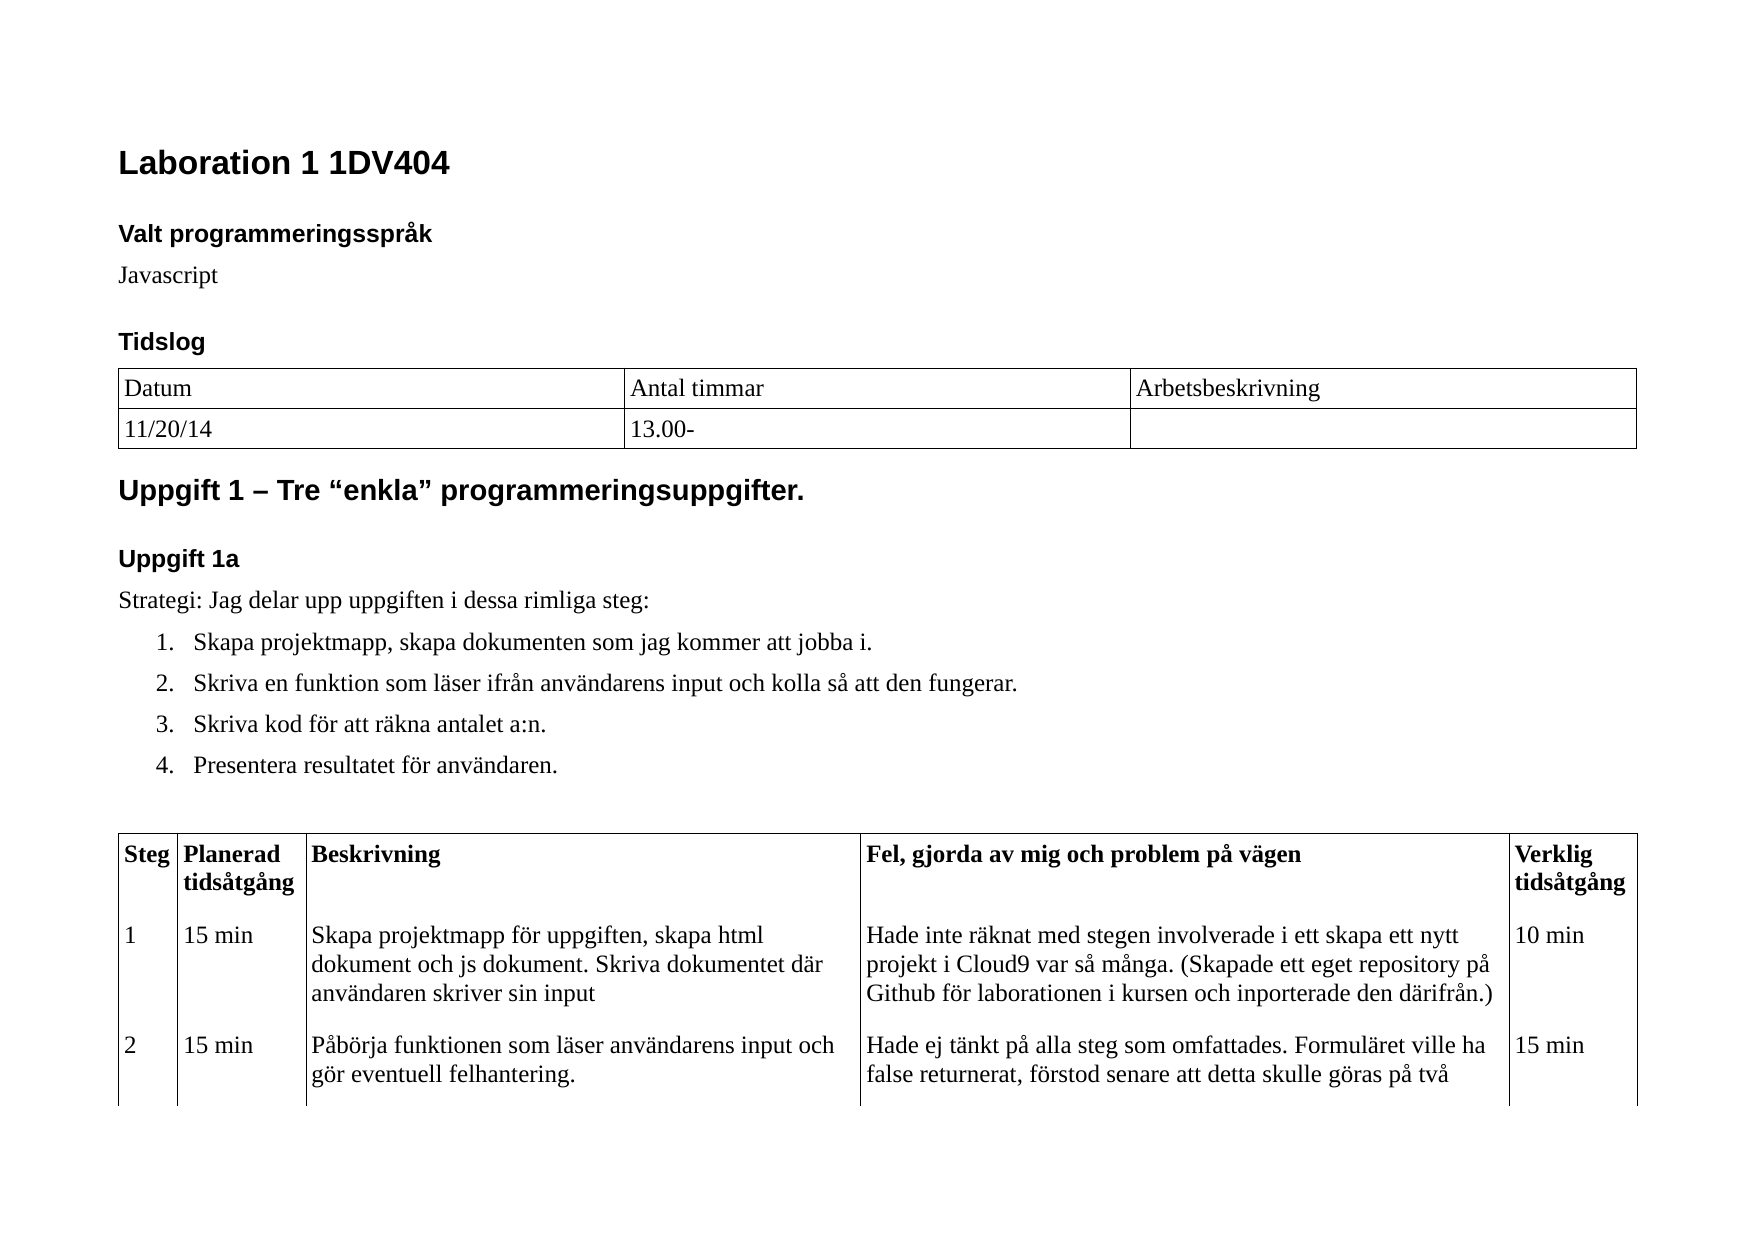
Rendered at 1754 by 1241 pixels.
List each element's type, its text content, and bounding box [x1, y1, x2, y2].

table_header Datum [119, 369, 624, 408]
text Javascript [118, 260, 1636, 289]
table_header Beskrivning [307, 834, 860, 914]
table_header Arbetsbeskrivning [1131, 369, 1636, 408]
table_header Antal timmar [625, 369, 1130, 408]
table_cell 14-11-20 [119, 409, 624, 448]
subtitle Laboration 1 1DV404 [118, 143, 1636, 182]
table_cell 2 [119, 1025, 177, 1106]
table_header Planerad tidsåtgång [178, 834, 306, 914]
subtitle Tidslog [118, 327, 1636, 355]
subtitle Uppgift 1 – Tre “enkla” programmeringsuppgifter. [118, 473, 1636, 507]
table_cell 10 min [1510, 915, 1637, 1025]
subtitle Uppgift 1a [118, 544, 1636, 573]
table_cell 13.00- [625, 409, 1130, 448]
table_cell 15 min [178, 1025, 306, 1106]
table_header Steg [119, 834, 177, 914]
list Skriva kod för att räkna antalet a:n. [156, 709, 1636, 738]
table_header Fel, gjorda av mig och problem på vägen [861, 834, 1509, 914]
list Skriva en funktion som läser ifrån användarens input och kolla så att den fungerar. [156, 668, 1636, 697]
table_header Verklig tidsåtgång [1510, 834, 1637, 914]
text Strategi: Jag delar upp uppgiften i dessa rimliga steg: [118, 585, 1636, 614]
table_cell Hade ej tänkt på alla steg som omfattades. Formuläret ville ha false returnerat, förstod senare att detta skulle göras på två [861, 1025, 1509, 1106]
table_cell 1 [119, 915, 177, 1025]
table_cell 15 min [178, 915, 306, 1025]
table_cell Hade inte räknat med stegen involverade i ett skapa ett nytt projekt i Cloud9 var så många. (Skapade ett eget repository på Github för laborationen i kursen och inporterade den därifrån.) [861, 915, 1509, 1025]
table_cell Skapa projektmapp för uppgiften, skapa html dokument och js dokument. Skriva dokumentet där användaren skriver sin input [307, 915, 860, 1025]
list Presentera resultatet för användaren. [156, 750, 1636, 779]
subtitle Valt programmeringsspråk [118, 219, 1636, 248]
table_cell [1131, 409, 1636, 448]
table_cell Påbörja funktionen som läser användarens input och gör eventuell felhantering. [307, 1025, 860, 1106]
table_cell 15 min [1510, 1025, 1637, 1106]
list Skapa projektmapp, skapa dokumenten som jag kommer att jobba i. [156, 627, 1636, 655]
